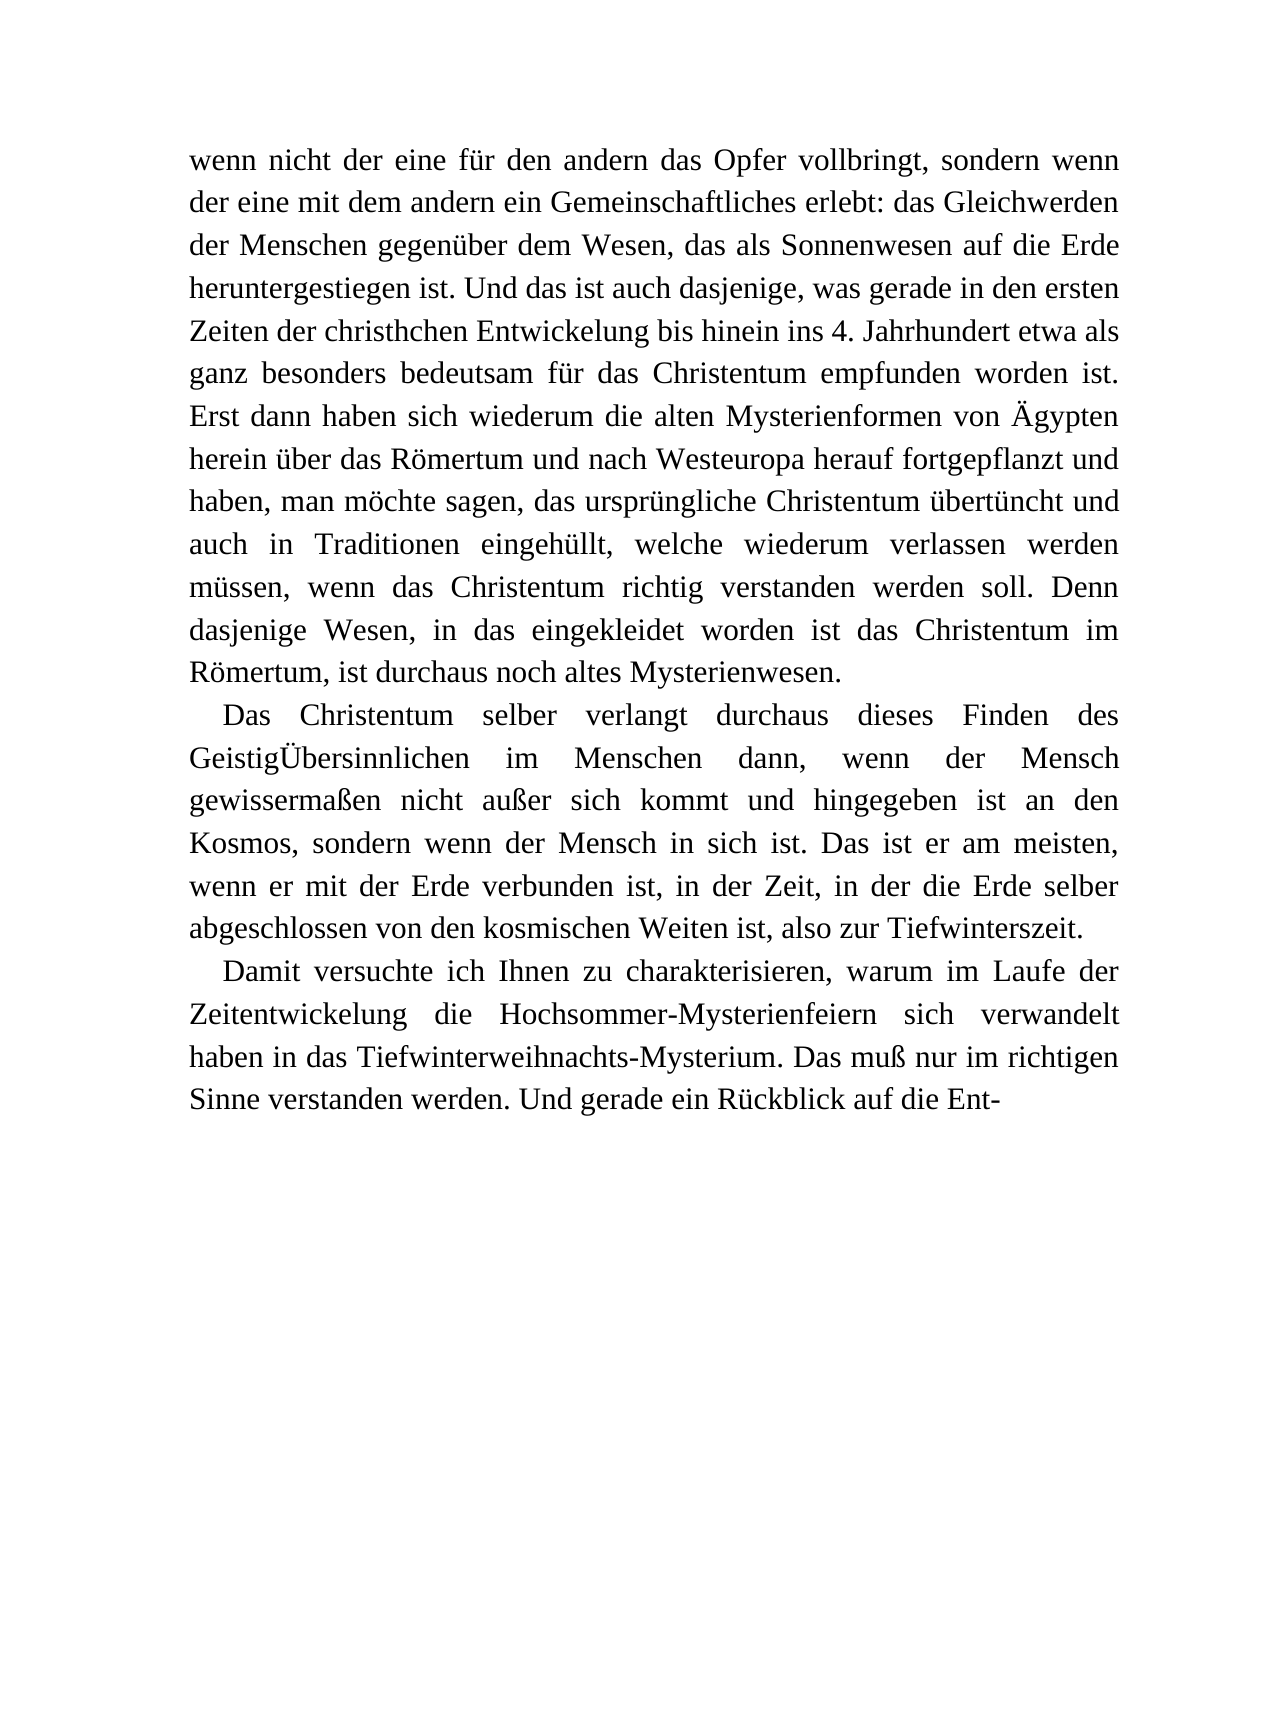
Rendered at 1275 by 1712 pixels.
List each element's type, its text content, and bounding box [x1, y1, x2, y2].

text wenn nicht der eine für den andern das Opfer vollbringt, sondern wenn der eine mit dem andern ein Gemeinschaftliches erlebt: das Gleichwerden der Menschen gegenüber dem Wesen, das als Sonnenwesen auf die Erde heruntergestiegen ist. Und das ist auch dasjenige, was gerade in den ersten Zeiten der christhchen Entwickelung bis hinein ins 4. Jahrhundert etwa als ganz besonders bedeutsam für das Christentum empfunden worden ist. Erst dann haben sich wiederum die alten Mysterienformen von Ägypten herein über das Römertum und nach Westeuropa herauf fortgepflanzt und haben, man möchte sagen, das ursprüngliche Christentum übertüncht und auch in Traditionen eingehüllt, welche wiederum verlassen werden müssen, wenn das Christentum richtig verstanden werden soll. Denn dasjenige Wesen, in das eingekleidet worden ist das Christentum im Römertum, ist durchaus noch altes Mysterienwesen. [189, 141, 1120, 689]
text Das Christentum selber verlangt durchaus dieses Finden des GeistigÜbersinnlichen im Menschen dann, wenn der Mensch gewissermaßen nicht außer sich kommt und hingegeben ist an den Kosmos, sondern wenn der Mensch in sich ist. Das ist er am meisten, wenn er mit der Erde verbunden ist, in der Zeit, in der die Erde selber abgeschlossen von den kosmischen Weiten ist, also zur Tiefwinterszeit. [189, 696, 1120, 946]
text Damit versuchte ich Ihnen zu charakterisieren, warum im Laufe der Zeitentwickelung die Hochsommer-Mysterienfeiern sich verwandelt haben in das Tiefwinterweihnachts-Mysterium. Das muß nur im richtigen Sinne verstanden werden. Und gerade ein Rückblick auf die Ent- [189, 952, 1120, 1116]
